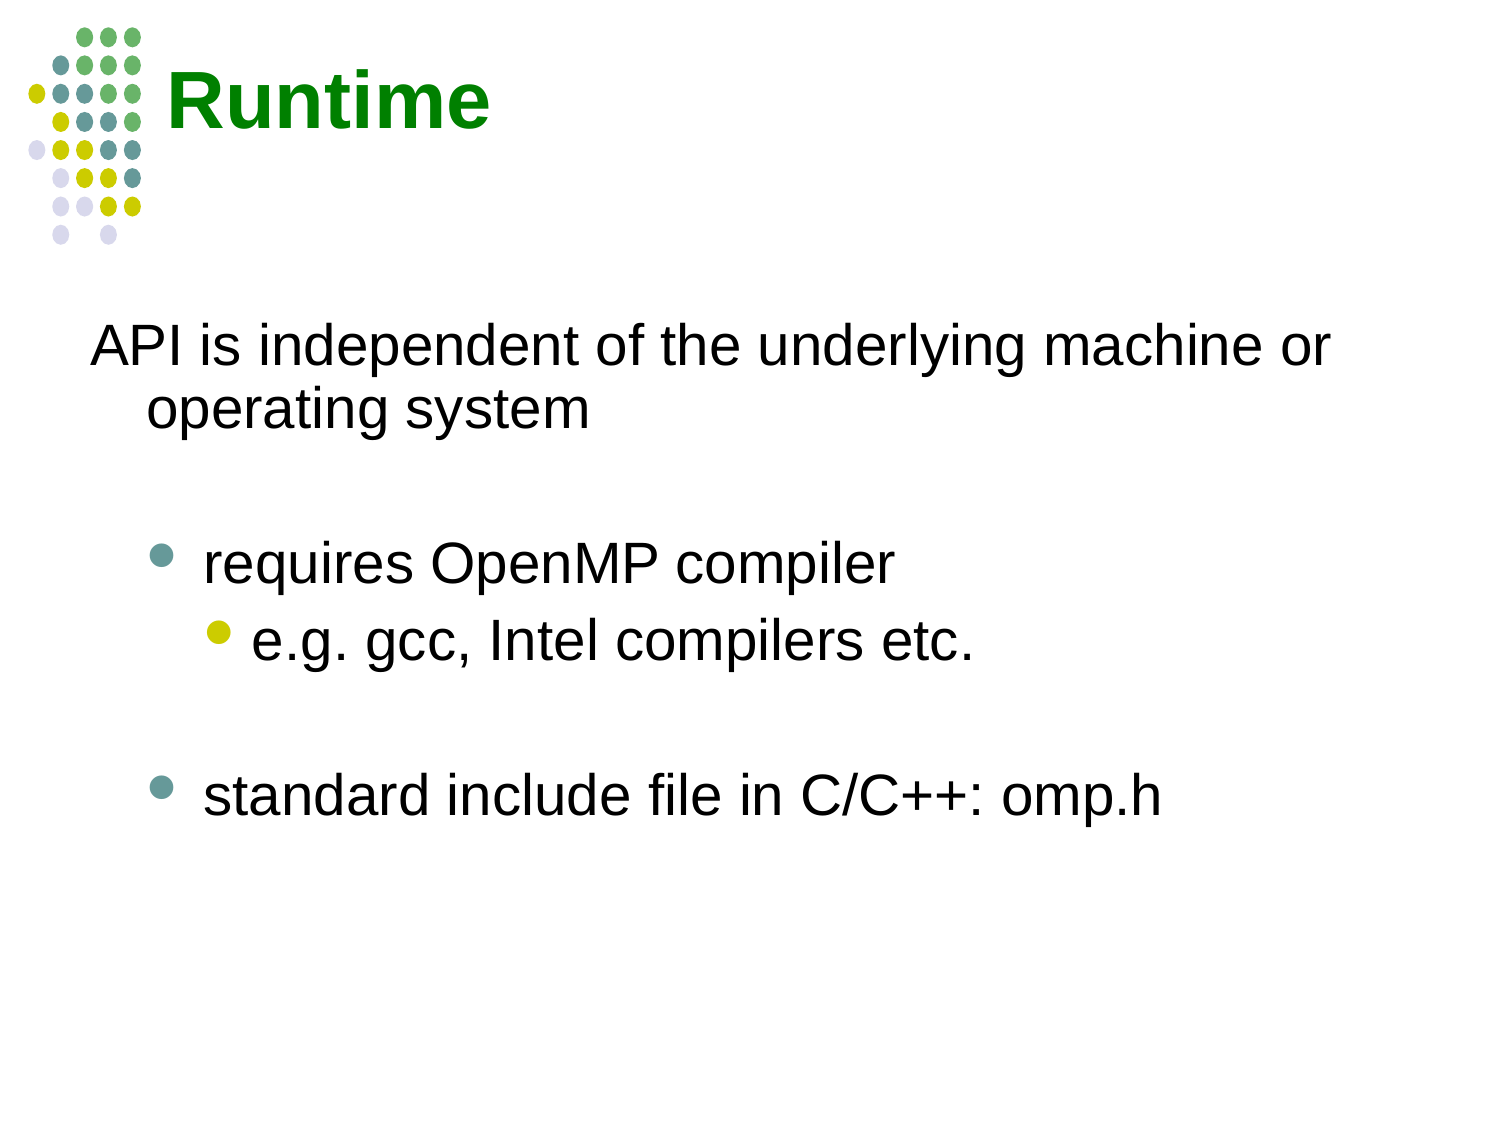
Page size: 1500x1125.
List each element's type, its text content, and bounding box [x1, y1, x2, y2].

title Runtime [151, 40, 1390, 176]
list API is independent of the underlying machine or operating system requires OpenMP compiler e.g. gcc, Intel compilers etc. standard include file in C/C++: omp.h [75, 228, 1426, 1006]
